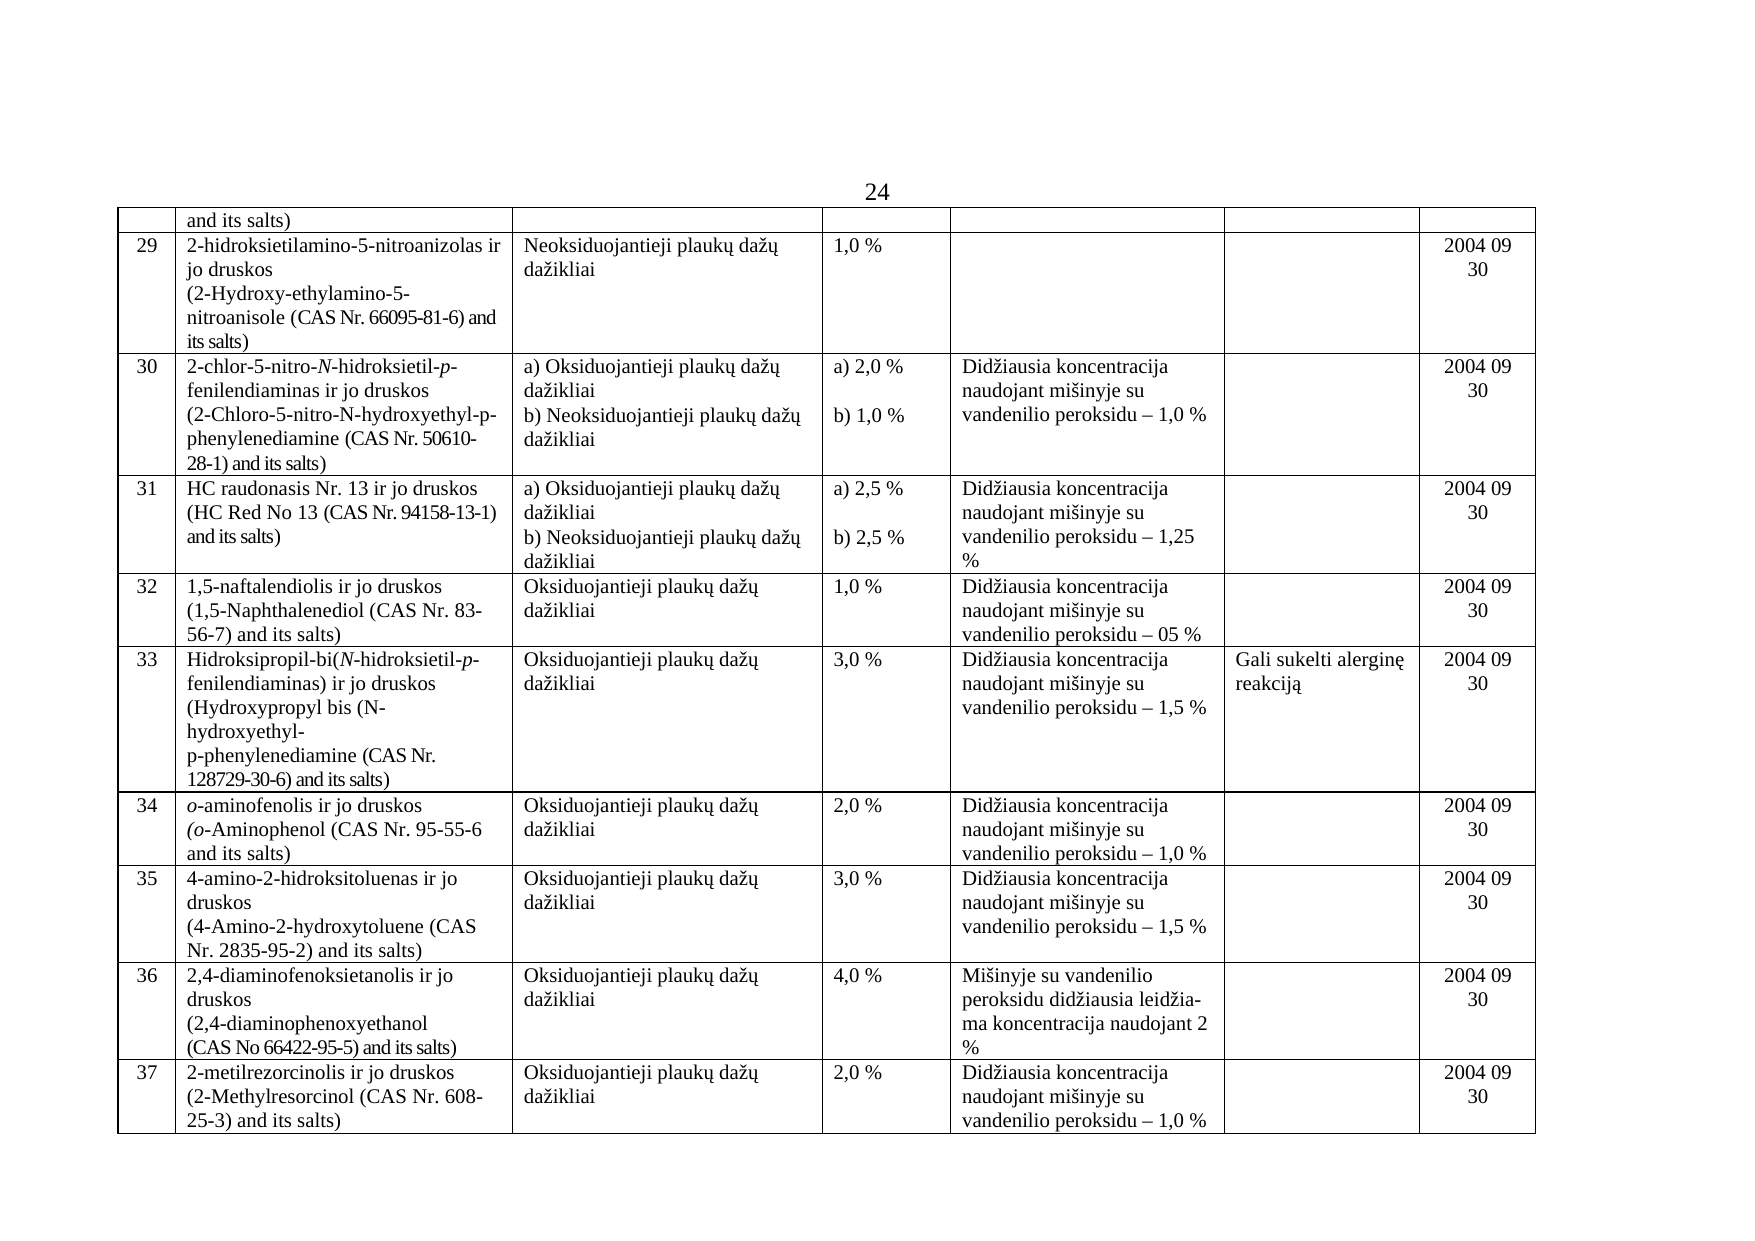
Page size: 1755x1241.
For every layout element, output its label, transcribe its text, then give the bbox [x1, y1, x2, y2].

table_cell [951, 233, 1224, 353]
table_cell [119, 743, 175, 791]
table_cell 1,0 % [823, 233, 950, 353]
table_cell 2,0 % [823, 1060, 950, 1132]
table_cell [1225, 574, 1419, 646]
table_cell [1225, 963, 1419, 1059]
table_cell 2004 09 30 [1420, 963, 1535, 1059]
table_cell 29 [119, 233, 175, 353]
table_cell Neoksiduojantieji plaukų dažų dažikliai [513, 233, 822, 353]
table_cell 2,4-diaminofenoksietanolis ir jo druskos (2,4-diaminophenoxyethanol (CAS No 66422-95-5) and its salts) [176, 963, 512, 1059]
table_cell 34 [119, 793, 175, 865]
table_cell 2004 09 30 [1420, 476, 1535, 573]
table_cell [119, 208, 175, 232]
table_cell Didžiausia koncentracija naudojant mišinyje su vandenilio peroksidu – 05 % [951, 574, 1224, 646]
table_cell 1,5-naftalendiolis ir jo druskos (1,5-Naphthalenediol (CAS Nr. 83-56-7) and its salts) [176, 574, 512, 646]
table_cell Mišinyje su vandenilio peroksidu didžiausia leidžia-ma koncentracija naudojant 2 % [951, 963, 1224, 1059]
table_cell 36 [119, 963, 175, 1059]
table_cell Didžiausia koncentracija naudojant mišinyje su vandenilio peroksidu – 1,25 % [951, 476, 1224, 573]
table_cell HC raudonasis Nr. 13 ir jo druskos (HC Red No 13 (CAS Nr. 94158-13-1) and its salts) [176, 476, 512, 573]
table_cell [513, 208, 822, 232]
table_cell 3,0 % [823, 866, 950, 962]
table_cell b) Neoksiduojantieji plaukų dažų dažikliai [513, 402, 822, 474]
table_cell a) Oksiduojantieji plaukų dažų dažikliai [513, 354, 822, 402]
table_cell [1225, 233, 1419, 353]
table_cell a) 2,0 % [823, 354, 950, 402]
table_cell [1225, 208, 1419, 232]
table_cell 2004 09 30 [1420, 866, 1535, 962]
table_cell [951, 208, 1224, 232]
table_cell [1225, 1060, 1419, 1132]
table_cell 2004 09 30 [1420, 354, 1535, 474]
table_cell Hidroksipropil-bi(N-hidroksietil-p-fenilendiaminas) ir jo druskos (Hydroxypropyl bis (N-hydroxyethyl- [176, 647, 512, 743]
table_cell 37 [119, 1060, 175, 1132]
table_cell a) 2,5 % [823, 476, 950, 524]
table_cell Oksiduojantieji plaukų dažų dažikliai [513, 574, 822, 646]
table_cell Oksiduojantieji plaukų dažų dažikliai [513, 963, 822, 1059]
table_cell 35 [119, 866, 175, 962]
table_cell Didžiausia koncentracija naudojant mišinyje su vandenilio peroksidu – 1,0 % [951, 793, 1224, 865]
table_cell [1225, 476, 1419, 573]
table_cell 2-metilrezorcinolis ir jo druskos (2-Methylresorcinol (CAS Nr. 608-25-3) and its salts) [176, 1060, 512, 1132]
table_cell [823, 743, 950, 791]
table_cell [1420, 208, 1535, 232]
table_cell 30 [119, 354, 175, 474]
table_cell Oksiduojantieji plaukų dažų dažikliai [513, 866, 822, 962]
table_cell Gali sukelti alerginę reakciją [1225, 647, 1419, 743]
table_cell b) 2,5 % [823, 524, 950, 573]
table_cell 2004 09 30 [1420, 1060, 1535, 1132]
table_cell 3,0 % [823, 647, 950, 743]
table_cell [1225, 793, 1419, 865]
table_cell Didžiausia koncentracija naudojant mišinyje su vandenilio peroksidu – 1,5 % [951, 866, 1224, 962]
table_cell 1,0 % [823, 574, 950, 646]
table_cell a) Oksiduojantieji plaukų dažų dažikliai [513, 476, 822, 524]
table_cell 2004 09 30 [1420, 647, 1535, 743]
table_cell 2-chlor-5-nitro-N-hidroksietil-p-fenilendiaminas ir jo druskos (2-Chloro-5-nitro-N-hydroxyethyl-p-phenylenediamine (CAS Nr. 50610-28-1) and its salts) [176, 354, 512, 474]
table_cell [951, 743, 1224, 791]
table_cell Didžiausia koncentracija naudojant mišinyje su vandenilio peroksidu – 1,0 % [951, 1060, 1224, 1132]
table_cell [513, 743, 822, 791]
table_cell [1225, 743, 1419, 791]
table_cell [1225, 354, 1419, 474]
table_cell [823, 208, 950, 232]
table_cell Oksiduojantieji plaukų dažų dažikliai [513, 793, 822, 865]
table_cell 2004 09 30 [1420, 793, 1535, 865]
table_cell 2004 09 30 [1420, 233, 1535, 353]
table_cell 4,0 % [823, 963, 950, 1059]
table_cell Didžiausia koncentracija naudojant mišinyje su vandenilio peroksidu – 1,5 % [951, 647, 1224, 743]
table_cell 31 [119, 476, 175, 573]
table_cell Didžiausia koncentracija naudojant mišinyje su vandenilio peroksidu – 1,0 % [951, 354, 1224, 474]
table_cell 33 [119, 647, 175, 743]
table_cell Oksiduojantieji plaukų dažų dažikliai [513, 647, 822, 743]
table_cell b) 1,0 % [823, 402, 950, 474]
table_cell Oksiduojantieji plaukų dažų dažikliai [513, 1060, 822, 1132]
table_cell p-phenylenediamine (CAS Nr. 128729-30-6) and its salts) [176, 743, 512, 791]
table_cell [1420, 743, 1535, 791]
table_cell and its salts) [176, 208, 512, 232]
table_cell 4-amino-2-hidroksitoluenas ir jo druskos (4-Amino-2-hydroxytoluene (CAS Nr. 2835-95-2) and its salts) [176, 866, 512, 962]
table_cell 2-hidroksietilamino-5-nitroanizolas ir jo druskos (2-Hydroxy-ethylamino-5-nitroanisole (CAS Nr. 66095-81-6) and its salts) [176, 233, 512, 353]
table_cell o-aminofenolis ir jo druskos (o-Aminophenol (CAS Nr. 95-55-6 and its salts) [176, 793, 512, 865]
table_cell [1225, 866, 1419, 962]
table_cell b) Neoksiduojantieji plaukų dažų dažikliai [513, 524, 822, 573]
table_cell 2,0 % [823, 793, 950, 865]
table_cell 2004 09 30 [1420, 574, 1535, 646]
table_cell 32 [119, 574, 175, 646]
